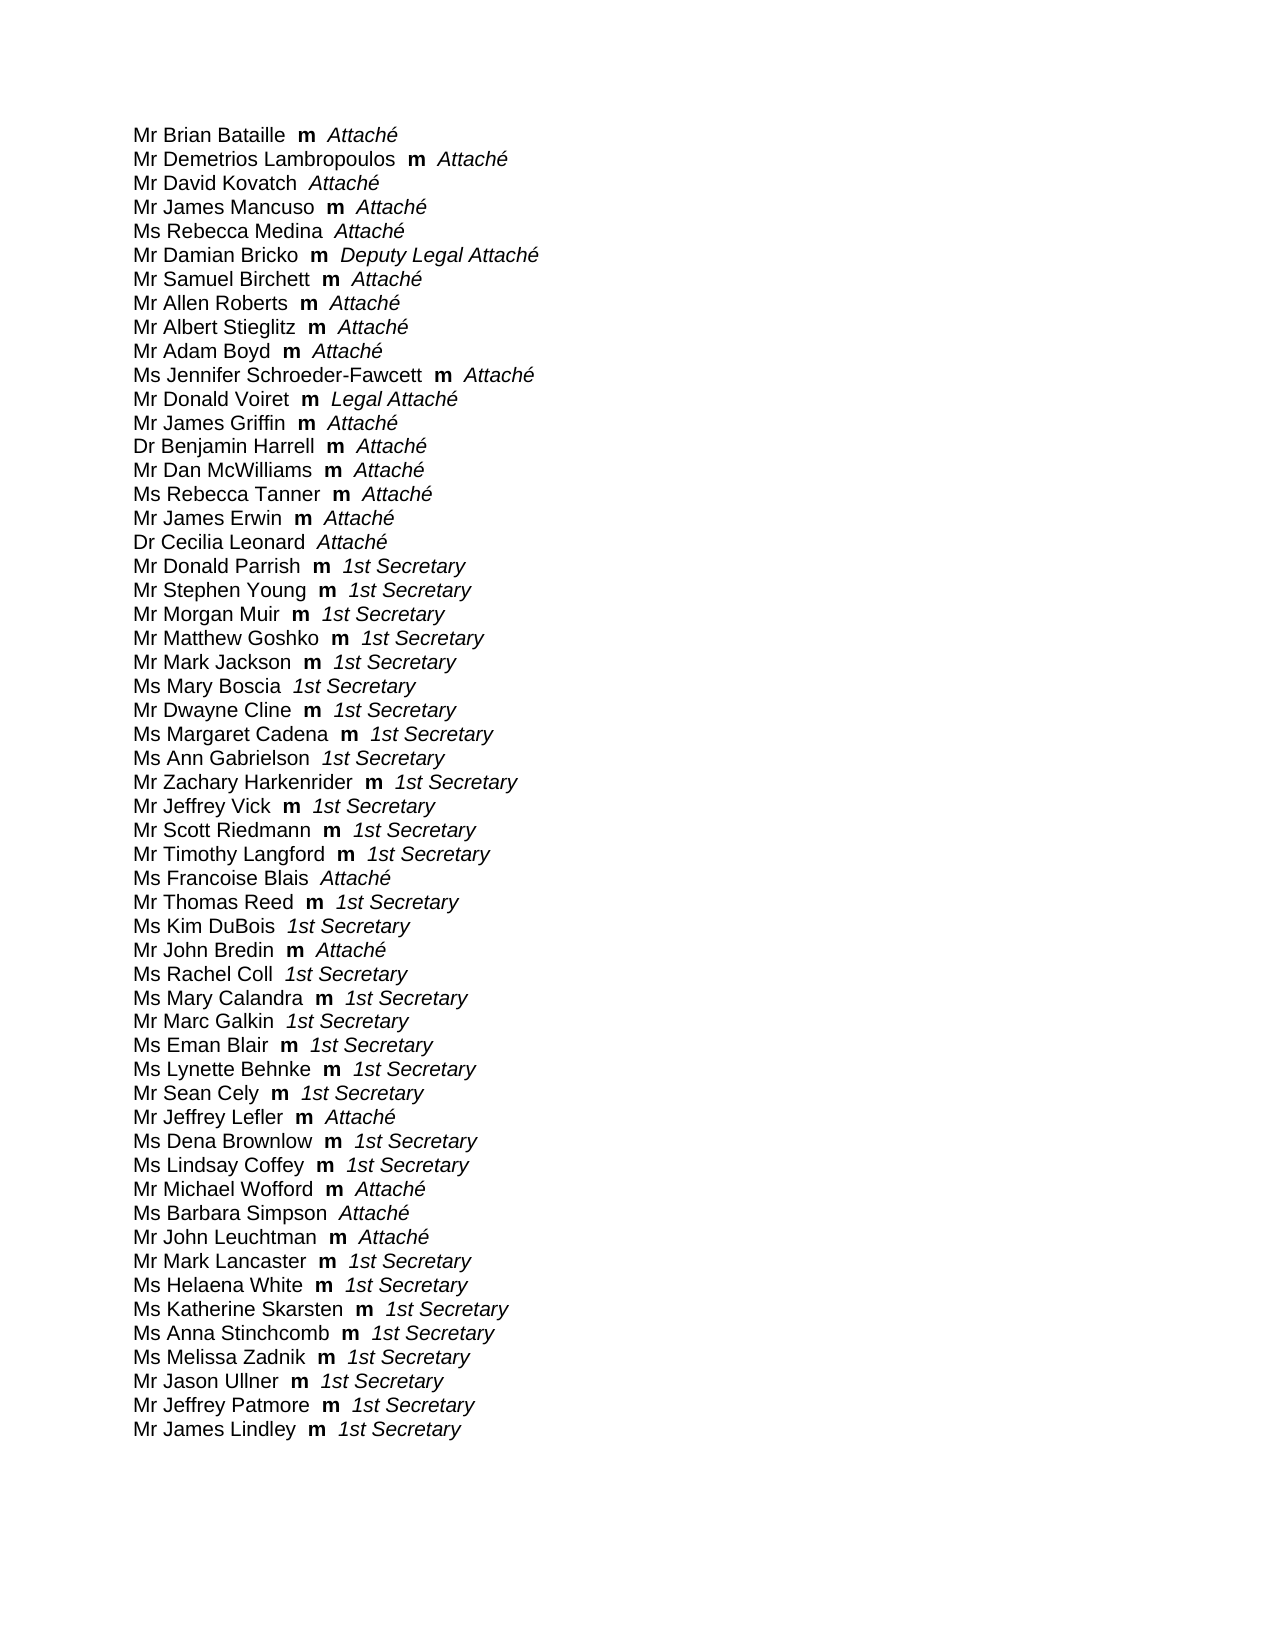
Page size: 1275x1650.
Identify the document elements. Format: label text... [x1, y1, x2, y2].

text Dr Benjamin Harrell m Attaché [133, 434, 1181, 458]
text Mr Scott Riedmann m 1st Secretary [133, 818, 1181, 842]
text Ms Lindsay Coffey m 1st Secretary [133, 1153, 1181, 1177]
text Mr Adam Boyd m Attaché [133, 338, 1181, 362]
text Ms Kim DuBois 1st Secretary [133, 913, 1181, 937]
text Mr Stephen Young m 1st Secretary [133, 578, 1181, 602]
text Mr Damian Bricko m Deputy Legal Attaché [133, 243, 1181, 267]
text Mr John Leuchtman m Attaché [133, 1225, 1181, 1249]
text Mr James Mancuso m Attaché [133, 195, 1181, 219]
text Ms Jennifer Schroeder-Fawcett m Attaché [133, 362, 1181, 386]
text Mr Matthew Goshko m 1st Secretary [133, 626, 1181, 650]
text Mr Jeffrey Vick m 1st Secretary [133, 794, 1181, 818]
text Mr Albert Stieglitz m Attaché [133, 314, 1181, 338]
text Ms Rachel Coll 1st Secretary [133, 961, 1181, 985]
text Mr Mark Jackson m 1st Secretary [133, 650, 1181, 674]
text Dr Cecilia Leonard Attaché [133, 530, 1181, 554]
text Ms Margaret Cadena m 1st Secretary [133, 722, 1181, 746]
text Mr Samuel Birchett m Attaché [133, 267, 1181, 291]
text Mr Timothy Langford m 1st Secretary [133, 842, 1181, 866]
text Mr James Griffin m Attaché [133, 410, 1181, 434]
text Ms Lynette Behnke m 1st Secretary [133, 1057, 1181, 1081]
text Mr Mark Lancaster m 1st Secretary [133, 1249, 1181, 1273]
text Mr Demetrios Lambropoulos m Attaché [133, 147, 1181, 171]
text Ms Dena Brownlow m 1st Secretary [133, 1129, 1181, 1153]
text Ms Mary Boscia 1st Secretary [133, 674, 1181, 698]
text Ms Eman Blair m 1st Secretary [133, 1033, 1181, 1057]
text Mr Zachary Harkenrider m 1st Secretary [133, 770, 1181, 794]
text Ms Katherine Skarsten m 1st Secretary [133, 1297, 1181, 1321]
text Ms Anna Stinchcomb m 1st Secretary [133, 1321, 1181, 1345]
text Ms Rebecca Medina Attaché [133, 219, 1181, 243]
text Mr Dan McWilliams m Attaché [133, 458, 1181, 482]
text Mr Jeffrey Patmore m 1st Secretary [133, 1393, 1181, 1417]
text Mr Thomas Reed m 1st Secretary [133, 889, 1181, 913]
text Ms Helaena White m 1st Secretary [133, 1273, 1181, 1297]
text Ms Ann Gabrielson 1st Secretary [133, 746, 1181, 770]
text Ms Francoise Blais Attaché [133, 866, 1181, 889]
text Mr Jeffrey Lefler m Attaché [133, 1105, 1181, 1129]
text Mr James Erwin m Attaché [133, 506, 1181, 530]
text Mr Donald Parrish m 1st Secretary [133, 554, 1181, 578]
text Ms Barbara Simpson Attaché [133, 1201, 1181, 1225]
text Ms Rebecca Tanner m Attaché [133, 482, 1181, 506]
text Ms Mary Calandra m 1st Secretary [133, 985, 1181, 1009]
text Mr Donald Voiret m Legal Attaché [133, 386, 1181, 410]
text Mr James Lindley m 1st Secretary [133, 1417, 1181, 1441]
text Mr Marc Galkin 1st Secretary [133, 1009, 1181, 1033]
text Mr Brian Bataille m Attaché [133, 123, 1181, 147]
text Mr Sean Cely m 1st Secretary [133, 1081, 1181, 1105]
text Mr David Kovatch Attaché [133, 171, 1181, 195]
text Mr Allen Roberts m Attaché [133, 291, 1181, 314]
text Mr John Bredin m Attaché [133, 937, 1181, 961]
text Mr Michael Wofford m Attaché [133, 1177, 1181, 1201]
text Mr Morgan Muir m 1st Secretary [133, 602, 1181, 626]
text Ms Melissa Zadnik m 1st Secretary [133, 1345, 1181, 1369]
text Mr Jason Ullner m 1st Secretary [133, 1369, 1181, 1393]
text Mr Dwayne Cline m 1st Secretary [133, 698, 1181, 722]
